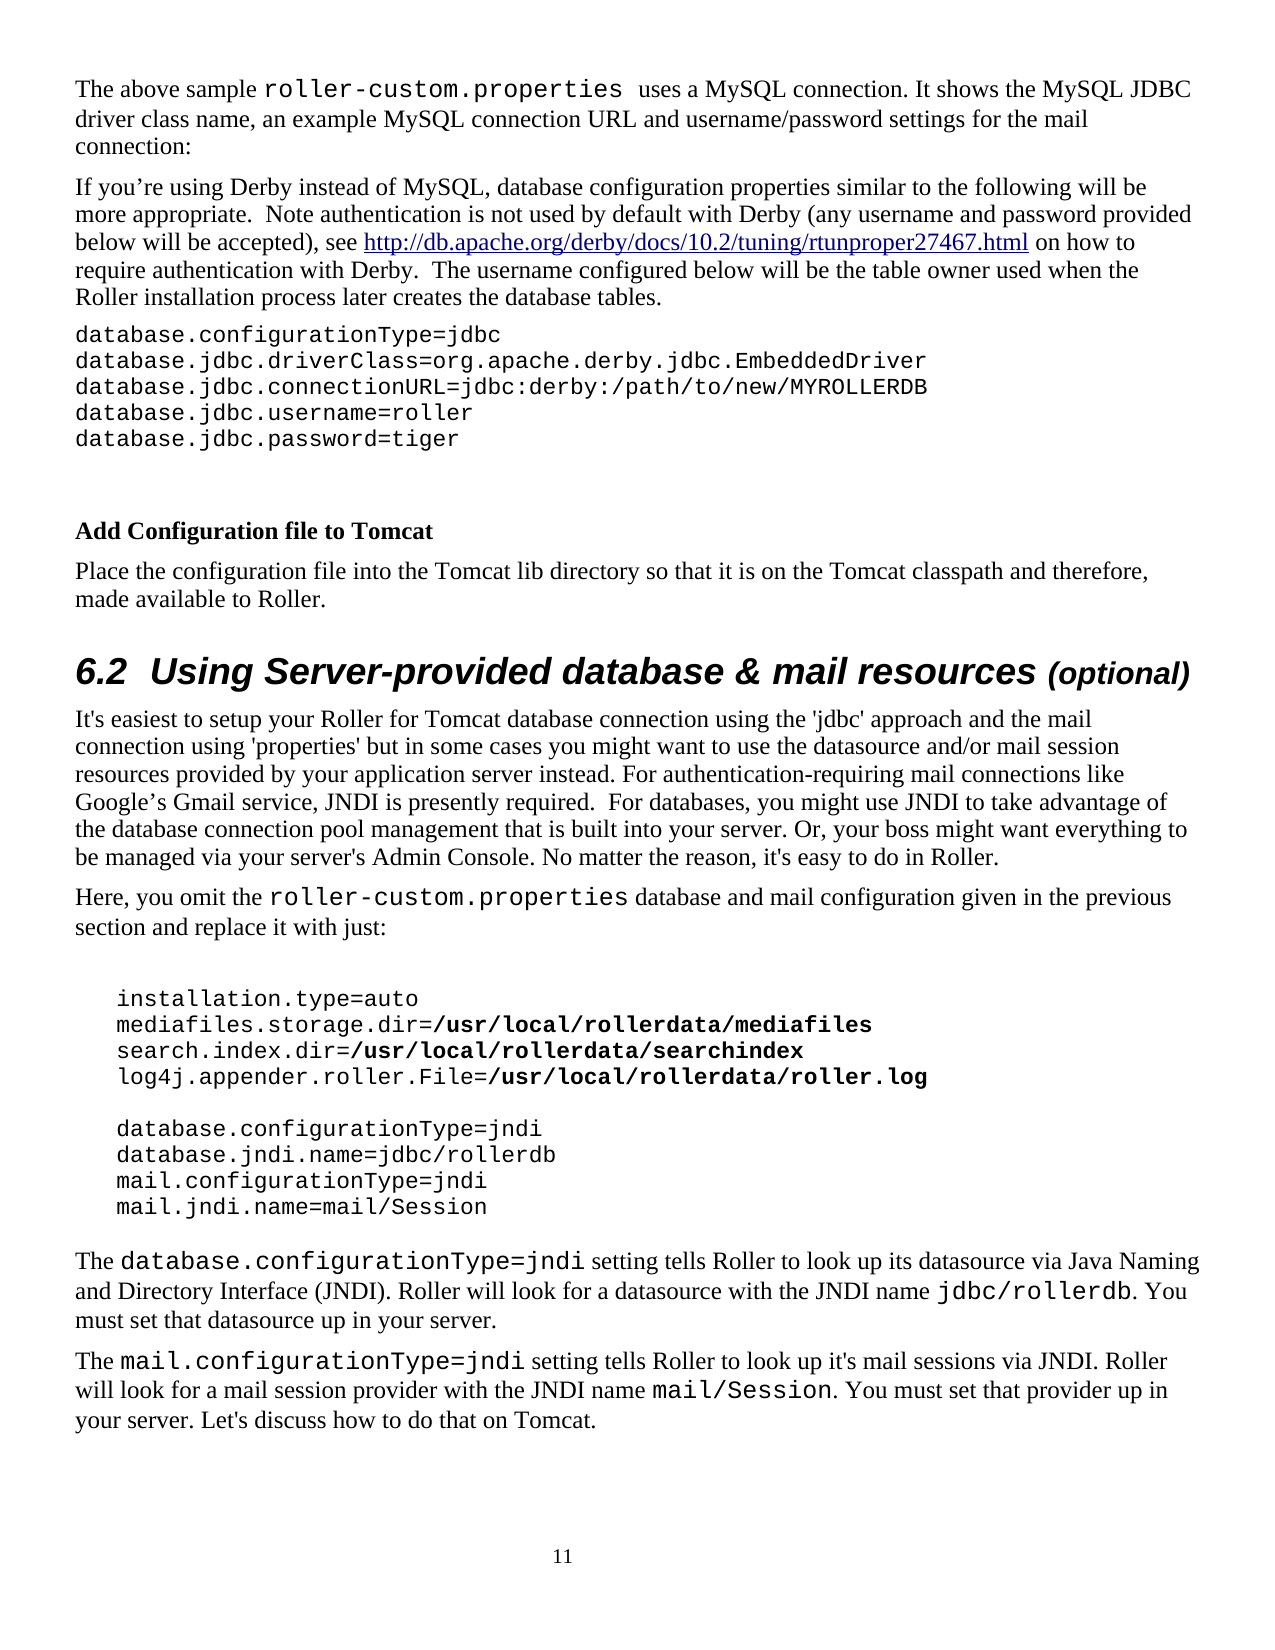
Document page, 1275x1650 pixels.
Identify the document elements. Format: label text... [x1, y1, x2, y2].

text database.configurationType=jdbc [75, 324, 1200, 350]
text database.jdbc.connectionURL=jdbc:derby:/path/to/new/MYROLLERDB [75, 376, 1200, 402]
text mail.jndi.name=mail/Session [75, 1195, 1200, 1221]
text The above sample roller-custom.properties uses a MySQL connection. It shows the MySQL JDBC driver class name, an example MySQL connection URL and username/password settings for the mail connection: [75, 75, 1200, 160]
text database.jndi.name=jdbc/rollerdb [75, 1143, 1200, 1169]
subtitle Using Server-provided database & mail resources (optional) [75, 650, 1200, 692]
text Place the configuration file into the Tomcat lib directory so that it is on the Tomcat classpath and therefore, made available to Roller. [75, 557, 1200, 613]
text database.jdbc.driverClass=org.apache.derby.jdbc.EmbeddedDriver [75, 350, 1200, 376]
text It's easiest to setup your Roller for Tomcat database connection using the 'jdbc' approach and the mail connection using 'properties' but in some cases you might want to use the datasource and/or mail session resources provided by your application server instead. For authentication-requiring mail connections like Google’s Gmail service, JNDI is presently required. For databases, you might use JNDI to take advantage of the database connection pool management that is built into your server. Or, your boss might want everything to be managed via your server's Admin Console. No matter the reason, it's easy to do in Roller. [75, 705, 1200, 871]
text database.jdbc.password=tiger [75, 427, 1200, 453]
text mediafiles.storage.dir=/usr/local/rollerdata/mediafiles [75, 1013, 1200, 1039]
text search.index.dir=/usr/local/rollerdata/searchindex [75, 1039, 1200, 1065]
text The mail.configurationType=jndi setting tells Roller to look up it's mail sessions via JNDI. Roller will look for a mail session provider with the JNDI name mail/Session. You must set that provider up in your server. Let's discuss how to do that on Tomcat. [75, 1347, 1200, 1434]
text Add Configuration file to Tomcat [75, 517, 1200, 545]
text The database.configurationType=jndi setting tells Roller to look up its datasource via Java Naming and Directory Interface (JNDI). Roller will look for a datasource with the JNDI name jdbc/rollerdb. You must set that datasource up in your server. [75, 1247, 1200, 1334]
text database.jdbc.username=roller [75, 402, 1200, 427]
text installation.type=auto [75, 988, 1200, 1013]
text mail.configurationType=jndi [75, 1169, 1200, 1195]
text log4j.appender.roller.File=/usr/local/rollerdata/roller.log [75, 1065, 1200, 1091]
text database.configurationType=jndi [75, 1117, 1200, 1143]
text If you’re using Derby instead of MySQL, database configuration properties similar to the following will be more appropriate. Note authentication is not used by default with Derby (any username and password provided below will be accepted), see http://db.apache.org/derby/docs/10.2/tuning/rtunproper27467.html on how to require authentication with Derby. The username configured below will be the table owner used when the Roller installation process later creates the database tables. [75, 173, 1200, 311]
text Here, you omit the roller-custom.properties database and mail configuration given in the previous section and replace it with just: [75, 883, 1200, 941]
